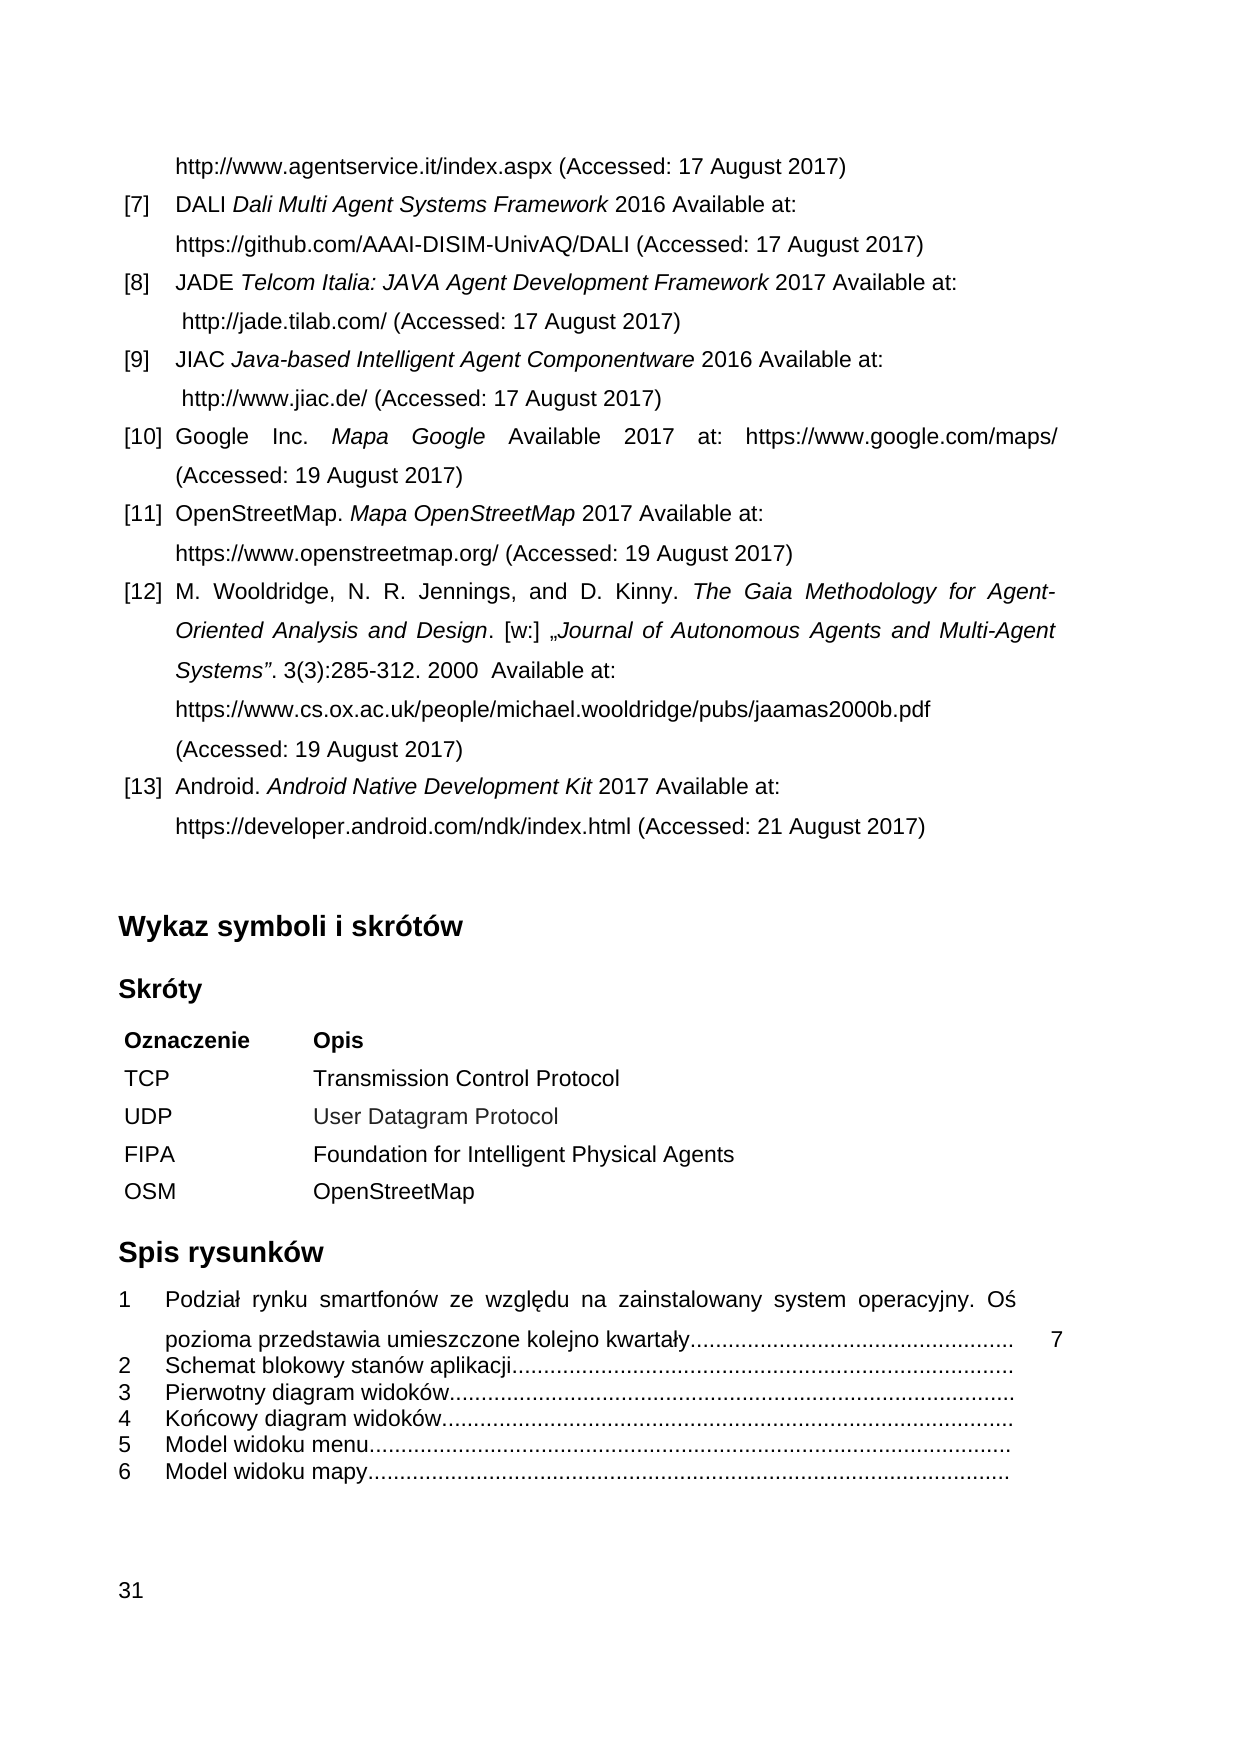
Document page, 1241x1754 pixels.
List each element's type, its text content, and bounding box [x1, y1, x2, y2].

table_cell 3 [118, 1379, 165, 1405]
table_cell [118, 148, 169, 185]
table_cell Android. Android Native Development Kit 2017 Available at: https://developer.android.com/ndk/index.html (Accessed: 21 August 2017) [170, 768, 1063, 845]
subtitle Skróty [118, 973, 1063, 1004]
table_cell Pierwotny diagram widoków......................................................................................... [165, 1379, 1016, 1405]
table_cell OpenStreetMap [307, 1173, 1063, 1210]
table_header Opis [307, 1021, 1063, 1059]
table_cell [1016, 1379, 1063, 1405]
table_cell 5 [118, 1431, 165, 1458]
table_cell UDP [118, 1097, 307, 1135]
table_cell DALI Dali Multi Agent Systems Framework 2016 Available at: https://github.com/AAAI-DISIM-UnivAQ/DALI (Accessed: 17 August 2017) [170, 185, 1063, 263]
table_cell [10] [118, 417, 169, 494]
table_cell FIPA [118, 1135, 307, 1173]
table_cell Transmission Control Protocol [307, 1059, 1063, 1097]
table_cell [1016, 1352, 1063, 1379]
table_cell M. Wooldridge, N. R. Jennings, and D. Kinny. The Gaia Methodology for Agent-Oriented Analysis and Design. [w:] „Journal of Autonomous Agents and Multi-Agent Systems”. 3(3):285-312. 2000 Available at: https://www.cs.ox.ac.uk/people/michael.wooldridge/pubs/jaamas2000b.pdf (Accessed: 19 August 2017) [170, 572, 1063, 768]
table_cell Końcowy diagram widoków.......................................................................................... [165, 1405, 1016, 1431]
table_cell Model widoku menu..................................................................................................... [165, 1431, 1016, 1458]
table_cell [7] [118, 185, 169, 263]
table_cell Schemat blokowy stanów aplikacji............................................................................... [165, 1352, 1016, 1379]
table_cell [9] [118, 340, 169, 417]
table_cell http://www.agentservice.it/index.aspx (Accessed: 17 August 2017) [170, 148, 1063, 185]
table_cell Model widoku mapy..................................................................................................... [165, 1458, 1016, 1484]
table_header 1 [118, 1286, 165, 1352]
table_cell TCP [118, 1059, 307, 1097]
table_cell [8] [118, 263, 169, 340]
table_header Oznaczenie [118, 1021, 307, 1059]
table_cell 6 [118, 1458, 165, 1484]
table_cell Google Inc. Mapa Google Available 2017 at: https://www.google.com/maps/ (Accessed: 19 August 2017) [170, 417, 1063, 494]
table_cell [13] [118, 768, 169, 845]
table_cell OpenStreetMap. Mapa OpenStreetMap 2017 Available at: https://www.openstreetmap.org/ (Accessed: 19 August 2017) [170, 495, 1063, 572]
subtitle Wykaz symboli i skrótów [118, 909, 1063, 943]
table_cell 2 [118, 1352, 165, 1379]
table_cell [1016, 1458, 1063, 1484]
table_cell JADE Telcom Italia: JAVA Agent Development Framework 2017 Available at: http://jade.tilab.com/ (Accessed: 17 August 2017) [170, 263, 1063, 340]
table_cell 4 [118, 1405, 165, 1431]
table_cell User Datagram Protocol [307, 1097, 1063, 1135]
table_cell [12] [118, 572, 169, 768]
table_cell Foundation for Intelligent Physical Agents [307, 1135, 1063, 1173]
table_cell OSM [118, 1173, 307, 1210]
subtitle Spis rysunków [118, 1235, 1063, 1269]
table_cell [1016, 1431, 1063, 1458]
table_header Podział rynku smartfonów ze względu na zainstalowany system operacyjny. Oś pozioma przedstawia umieszczone kolejno kwartały................................................... [165, 1286, 1016, 1352]
table_header 7 [1016, 1286, 1063, 1352]
table_cell JIAC Java-based Intelligent Agent Componentware 2016 Available at: http://www.jiac.de/ (Accessed: 17 August 2017) [170, 340, 1063, 417]
table_cell [11] [118, 495, 169, 572]
table_cell [1016, 1405, 1063, 1431]
